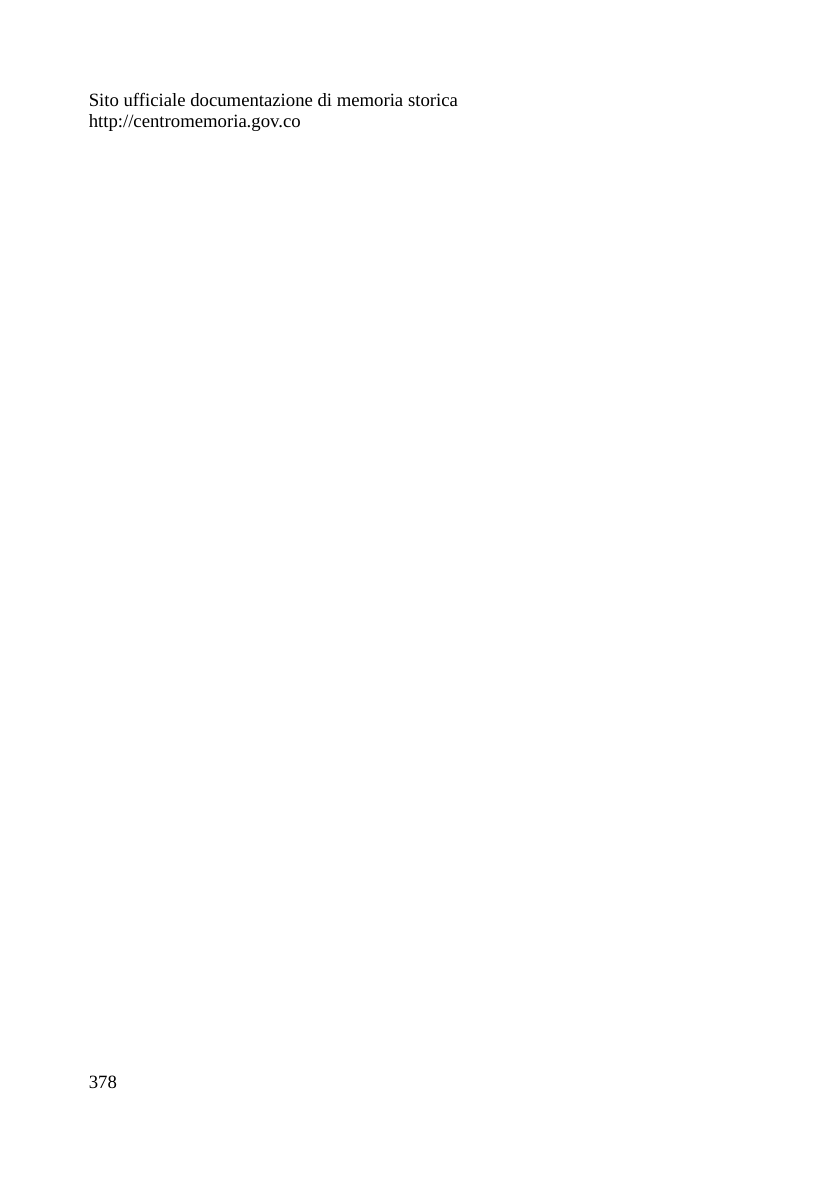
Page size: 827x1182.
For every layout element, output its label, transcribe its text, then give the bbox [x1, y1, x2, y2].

text Sito ufficiale documentazione di memoria storica [88, 88, 738, 110]
text http://centromemoria.gov.co [88, 110, 738, 132]
